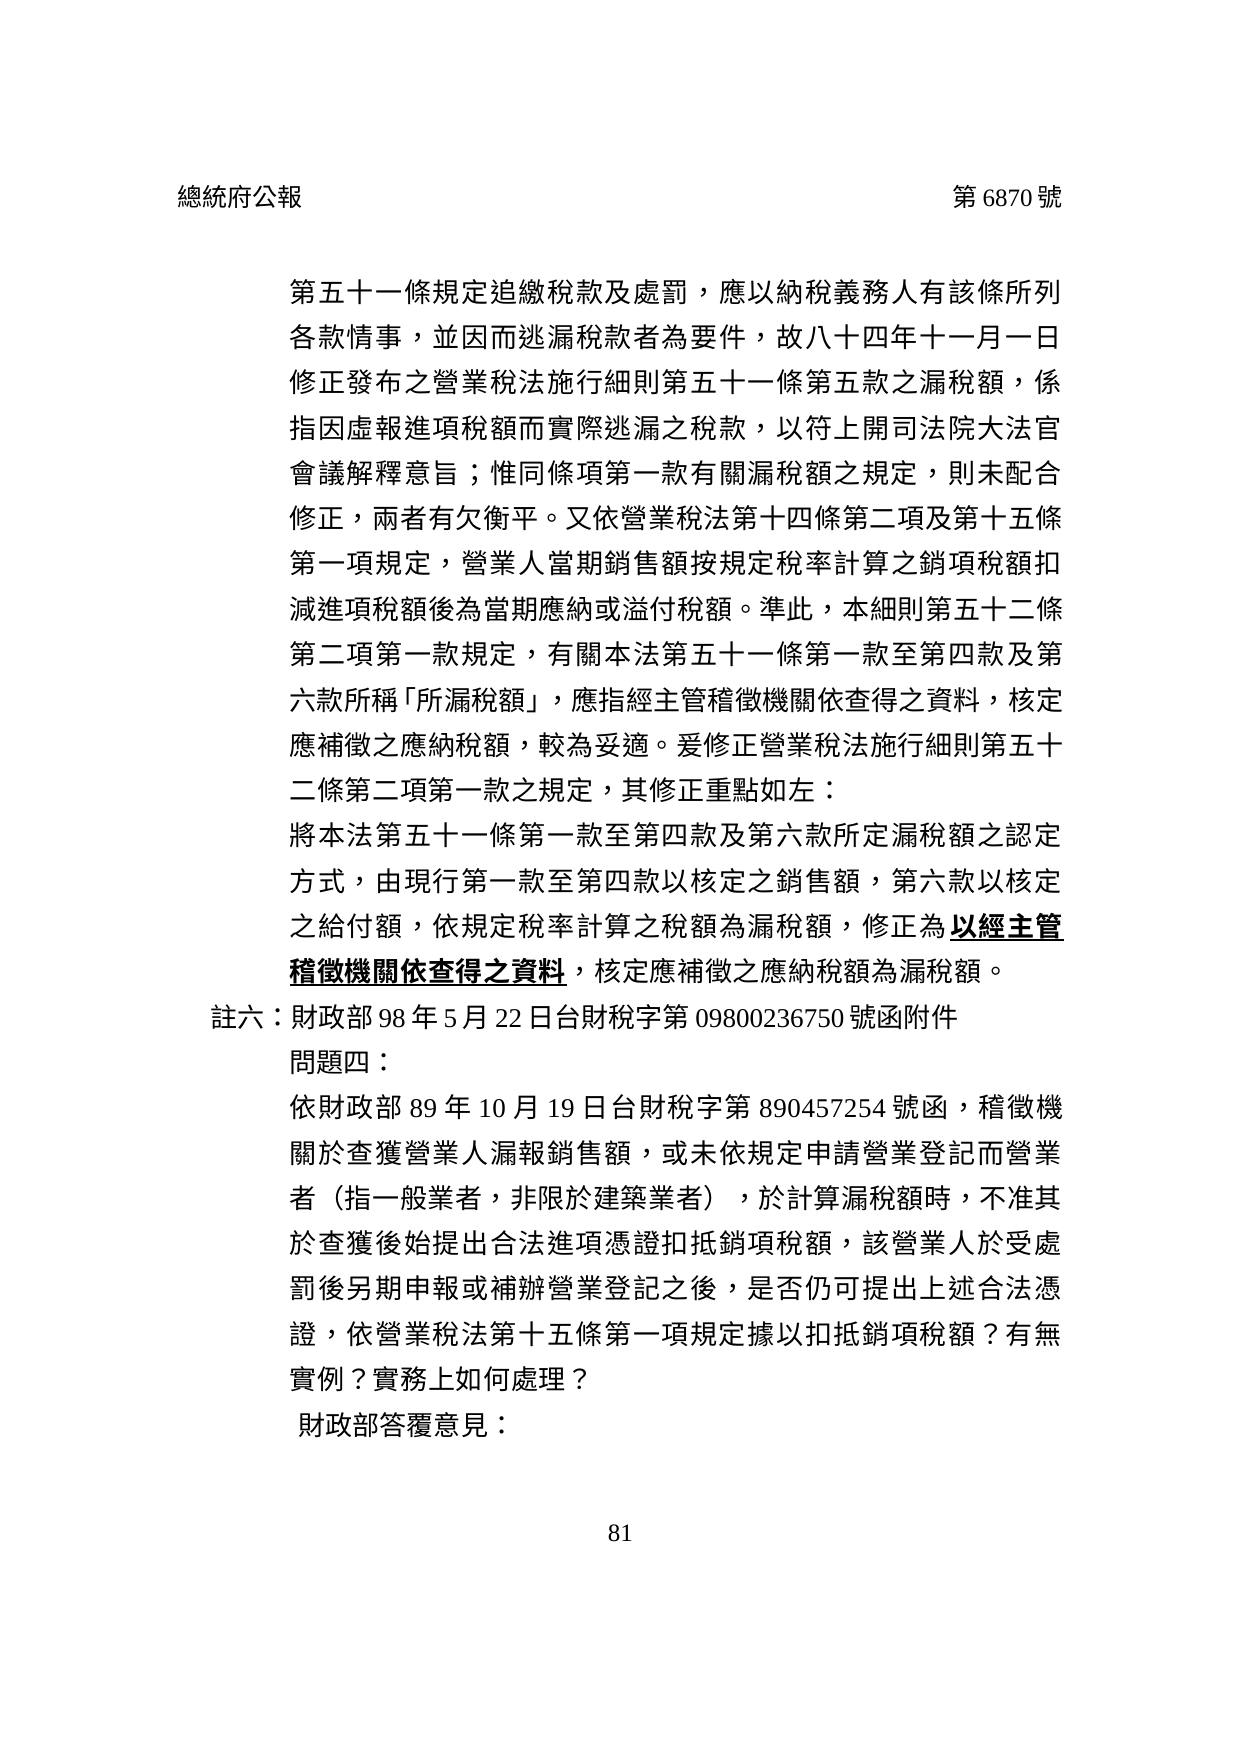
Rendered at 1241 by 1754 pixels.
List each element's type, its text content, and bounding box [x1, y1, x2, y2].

text 問題四： [289, 1036, 1063, 1081]
text 依財政部89年10月19日台財稅字第890457254號函，稽徵機關於查獲營業人漏報銷售額，或未依規定申請營業登記而營業者（指一般業者，非限於建築業者），於計算漏稅額時，不准其於查獲後始提出合法進項憑證扣抵銷項稅額，該營業人於受處罰後另期申報或補辦營業登記之後，是否仍可提出上述合法憑證，依營業稅法第十五條第一項規定據以扣抵銷項稅額？有無實例？實務上如何處理？ [289, 1081, 1063, 1399]
text 將本法第五十一條第一款至第四款及第六款所定漏稅額之認定方式，由現行第一款至第四款以核定之銷售額，第六款以核定之給付額，依規定稅率計算之稅額為漏稅額，修正為以經主管稽徵機關依查得之資料，核定應補徵之應納稅額為漏稅額。 [289, 809, 1063, 991]
text 財政部答覆意見： [298, 1399, 1063, 1444]
text 第五十一條規定追繳稅款及處罰，應以納稅義務人有該條所列各款情事，並因而逃漏稅款者為要件，故八十四年十一月一日修正發布之營業稅法施行細則第五十一條第五款之漏稅額，係指因虛報進項稅額而實際逃漏之稅款，以符上開司法院大法官會議解釋意旨；惟同條項第一款有關漏稅額之規定，則未配合修正，兩者有欠衡平。又依營業稅法第十四條第二項及第十五條第一項規定，營業人當期銷售額按規定稅率計算之銷項稅額扣減進項稅額後為當期應納或溢付稅額。準此，本細則第五十二條第二項第一款規定，有關本法第五十一條第一款至第四款及第六款所稱「所漏稅額」，應指經主管稽徵機關依查得之資料，核定應補徵之應納稅額，較為妥適。爰修正營業稅法施行細則第五十二條第二項第一款之規定，其修正重點如左： [289, 266, 1063, 809]
text 註六：財政部98年5月22日台財稅字第09800236750號函附件 [210, 991, 1063, 1036]
